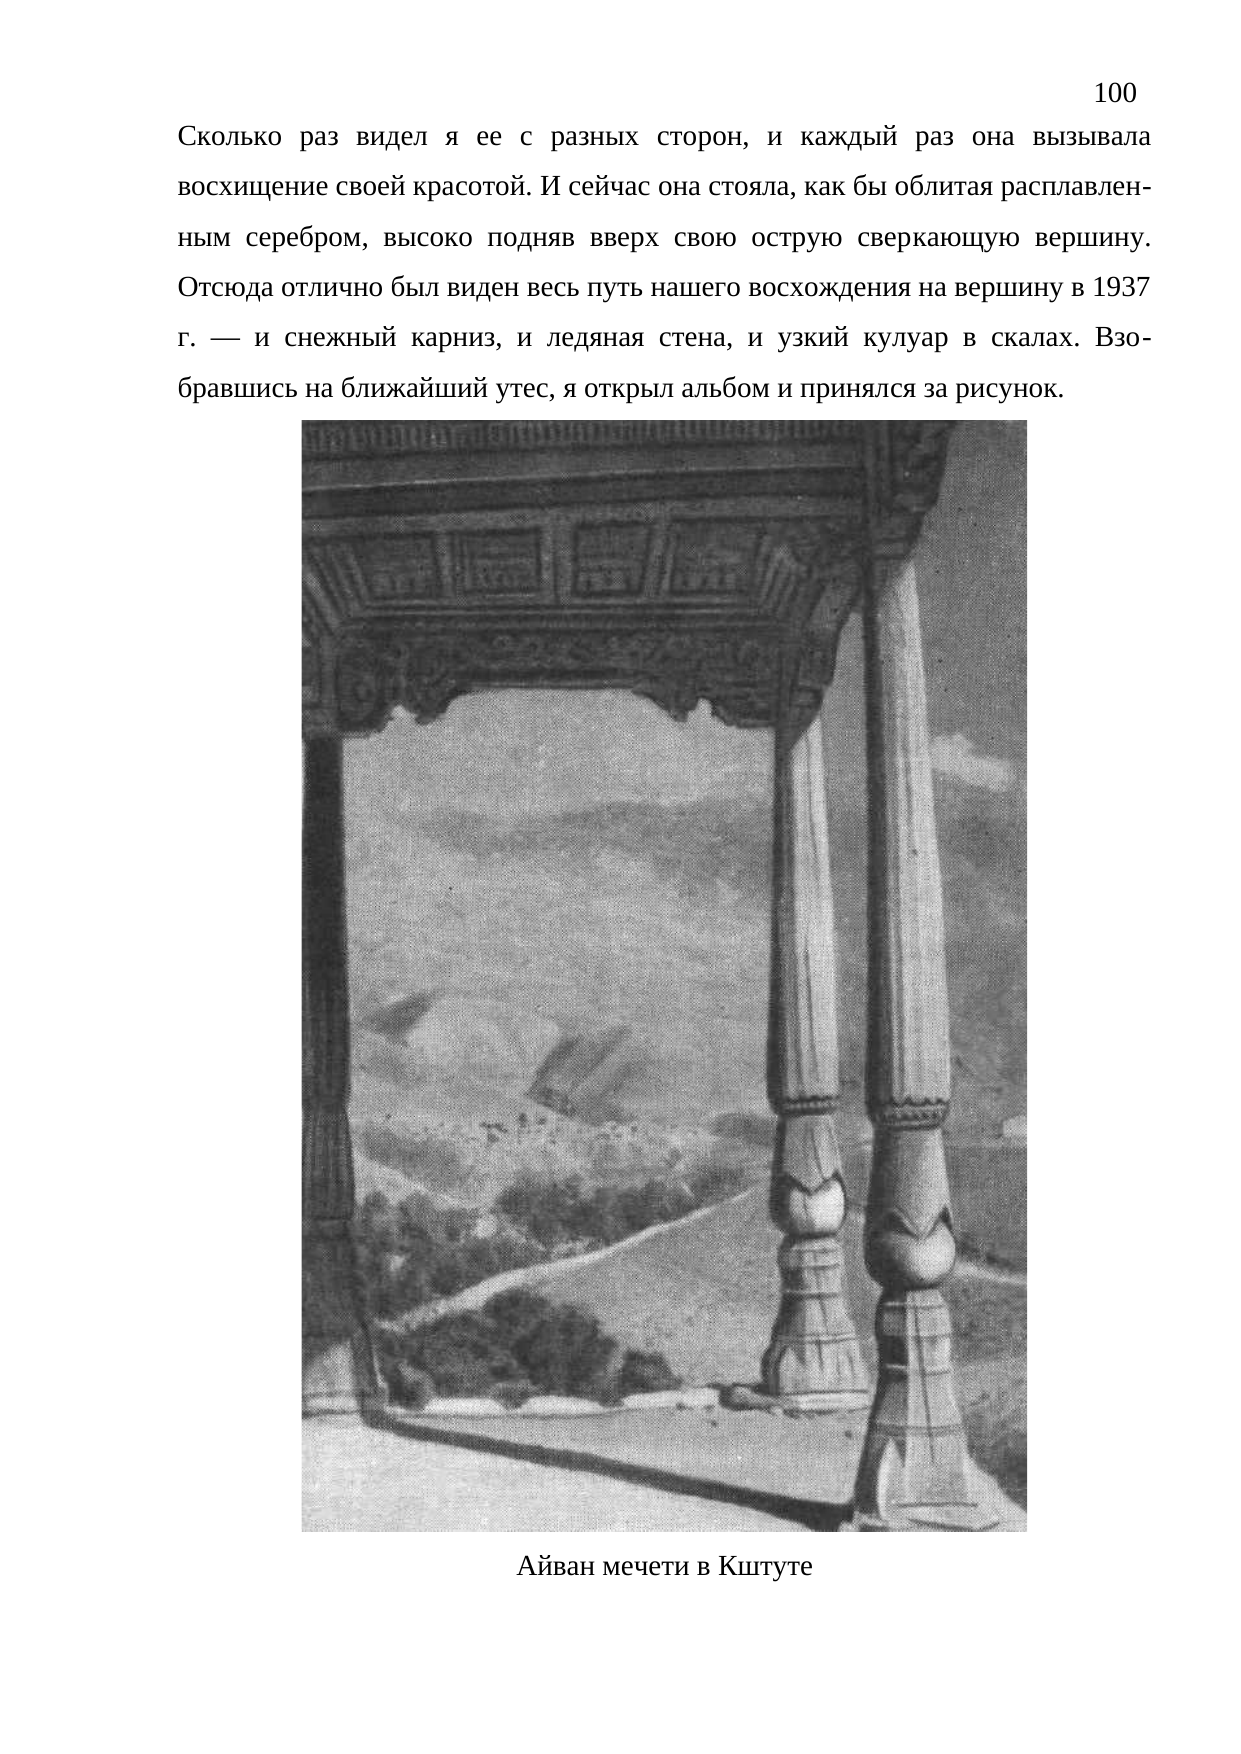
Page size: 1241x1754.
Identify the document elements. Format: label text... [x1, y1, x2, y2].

text Сколько раз видел я ее с разных сто­рон, и каждый раз она вызывала восхищение своей кра­сотой. И сейчас она стояла, как бы облитая расплавлен­ным серебром, высоко подняв вверх свою острую свер­кающую вершину. Отсюда отлично был виден весь путь нашего восхождения на вершину в 1937 г. — и снежный карниз, и ледяная стена, и узкий кулуар в скалах. Взо­бравшись на ближайший утес, я открыл альбом и принял­ся за рисунок. [177, 118, 1152, 403]
picture [301, 420, 1028, 1532]
text Айван мечети в Кштуте [177, 1548, 1152, 1582]
